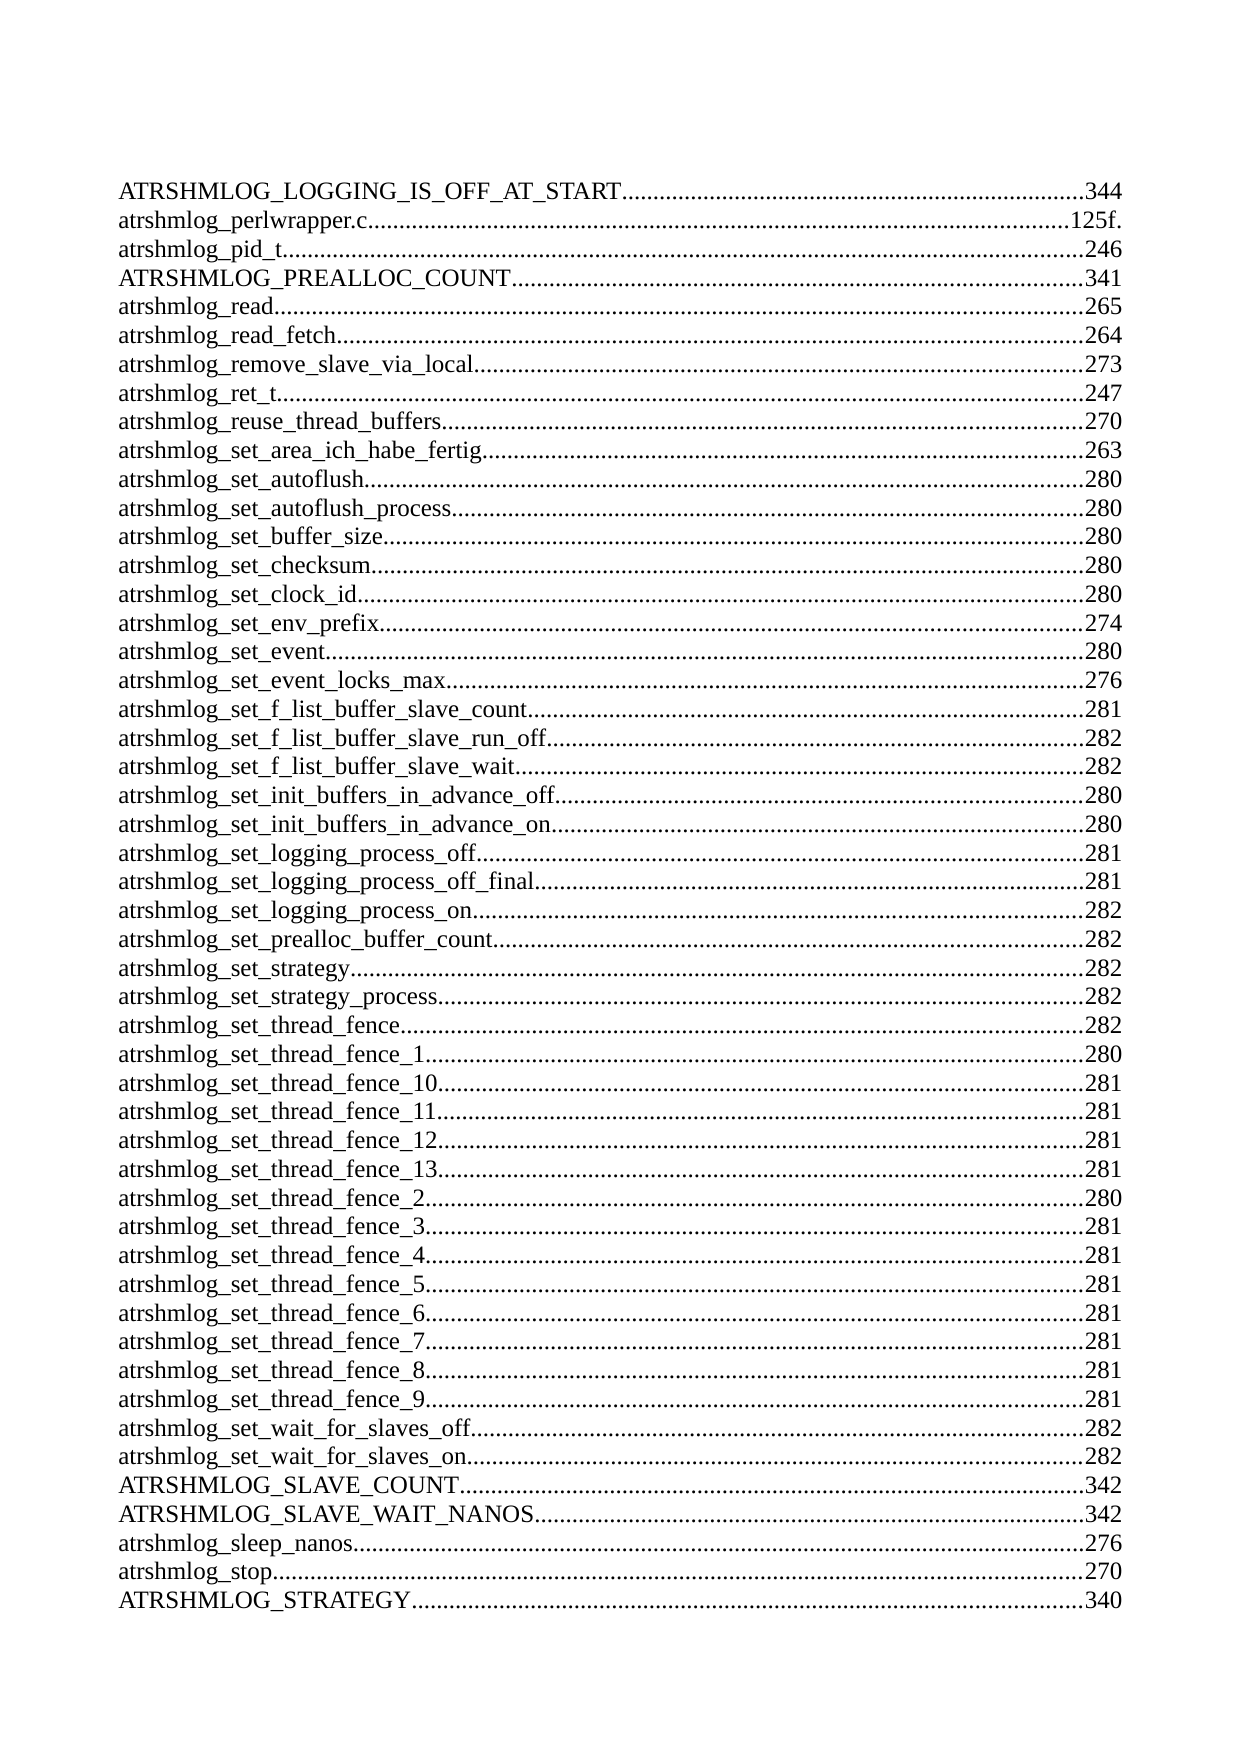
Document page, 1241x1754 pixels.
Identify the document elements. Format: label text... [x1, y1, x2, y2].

text atrshmlog_set_thread_fence_10 281 [118, 1068, 1122, 1096]
text atrshmlog_set_area_ich_habe_fertig 263 [118, 435, 1122, 464]
text atrshmlog_set_thread_fence_11 281 [118, 1096, 1122, 1125]
text atrshmlog_remove_slave_via_local 273 [118, 349, 1122, 378]
text atrshmlog_set_init_buffers_in_advance_on 280 [118, 809, 1122, 838]
text atrshmlog_set_thread_fence_6 281 [118, 1298, 1122, 1326]
text ATRSHMLOG_STRATEGY 340 [118, 1585, 1122, 1614]
text atrshmlog_set_event_locks_max 276 [118, 665, 1122, 694]
text atrshmlog_read 265 [118, 291, 1122, 320]
text atrshmlog_set_autoflush_process 280 [118, 493, 1122, 521]
text atrshmlog_set_buffer_size 280 [118, 521, 1122, 550]
text atrshmlog_set_thread_fence_2 280 [118, 1183, 1122, 1211]
text atrshmlog_set_init_buffers_in_advance_off 280 [118, 780, 1122, 809]
text atrshmlog_set_logging_process_off 281 [118, 838, 1122, 866]
text ATRSHMLOG_PREALLOC_COUNT 341 [118, 263, 1122, 291]
text ATRSHMLOG_SLAVE_WAIT_NANOS 342 [118, 1499, 1122, 1528]
text atrshmlog_perlwrapper.c 125f. [118, 205, 1122, 234]
text atrshmlog_set_strategy_process 282 [118, 981, 1122, 1010]
text atrshmlog_set_thread_fence_3 281 [118, 1211, 1122, 1240]
text atrshmlog_set_autoflush 280 [118, 464, 1122, 493]
text atrshmlog_pid_t 246 [118, 234, 1122, 263]
text atrshmlog_set_thread_fence_7 281 [118, 1326, 1122, 1355]
text atrshmlog_set_f_list_buffer_slave_run_off 282 [118, 723, 1122, 751]
text atrshmlog_sleep_nanos 276 [118, 1528, 1122, 1556]
text atrshmlog_reuse_thread_buffers 270 [118, 406, 1122, 435]
text ATRSHMLOG_LOGGING_IS_OFF_AT_START 344 [118, 176, 1122, 205]
text atrshmlog_set_f_list_buffer_slave_wait 282 [118, 751, 1122, 780]
text atrshmlog_set_thread_fence_5 281 [118, 1269, 1122, 1298]
text atrshmlog_set_checksum 280 [118, 550, 1122, 579]
text atrshmlog_set_event 280 [118, 636, 1122, 665]
text atrshmlog_set_logging_process_on 282 [118, 895, 1122, 924]
text atrshmlog_set_wait_for_slaves_off 282 [118, 1413, 1122, 1441]
text atrshmlog_set_env_prefix 274 [118, 608, 1122, 636]
text atrshmlog_set_strategy 282 [118, 953, 1122, 981]
text atrshmlog_set_thread_fence_9 281 [118, 1384, 1122, 1413]
text atrshmlog_ret_t 247 [118, 378, 1122, 406]
text atrshmlog_set_thread_fence_4 281 [118, 1240, 1122, 1269]
text atrshmlog_read_fetch 264 [118, 320, 1122, 349]
text atrshmlog_set_thread_fence_8 281 [118, 1355, 1122, 1384]
text atrshmlog_set_f_list_buffer_slave_count 281 [118, 694, 1122, 723]
text atrshmlog_set_prealloc_buffer_count 282 [118, 924, 1122, 953]
text atrshmlog_stop 270 [118, 1556, 1122, 1585]
text atrshmlog_set_thread_fence_1 280 [118, 1039, 1122, 1068]
text atrshmlog_set_thread_fence_12 281 [118, 1125, 1122, 1154]
text atrshmlog_set_clock_id 280 [118, 579, 1122, 608]
text atrshmlog_set_wait_for_slaves_on 282 [118, 1441, 1122, 1470]
text ATRSHMLOG_SLAVE_COUNT 342 [118, 1470, 1122, 1499]
text atrshmlog_set_thread_fence 282 [118, 1010, 1122, 1039]
text atrshmlog_set_logging_process_off_final 281 [118, 866, 1122, 895]
text atrshmlog_set_thread_fence_13 281 [118, 1154, 1122, 1183]
